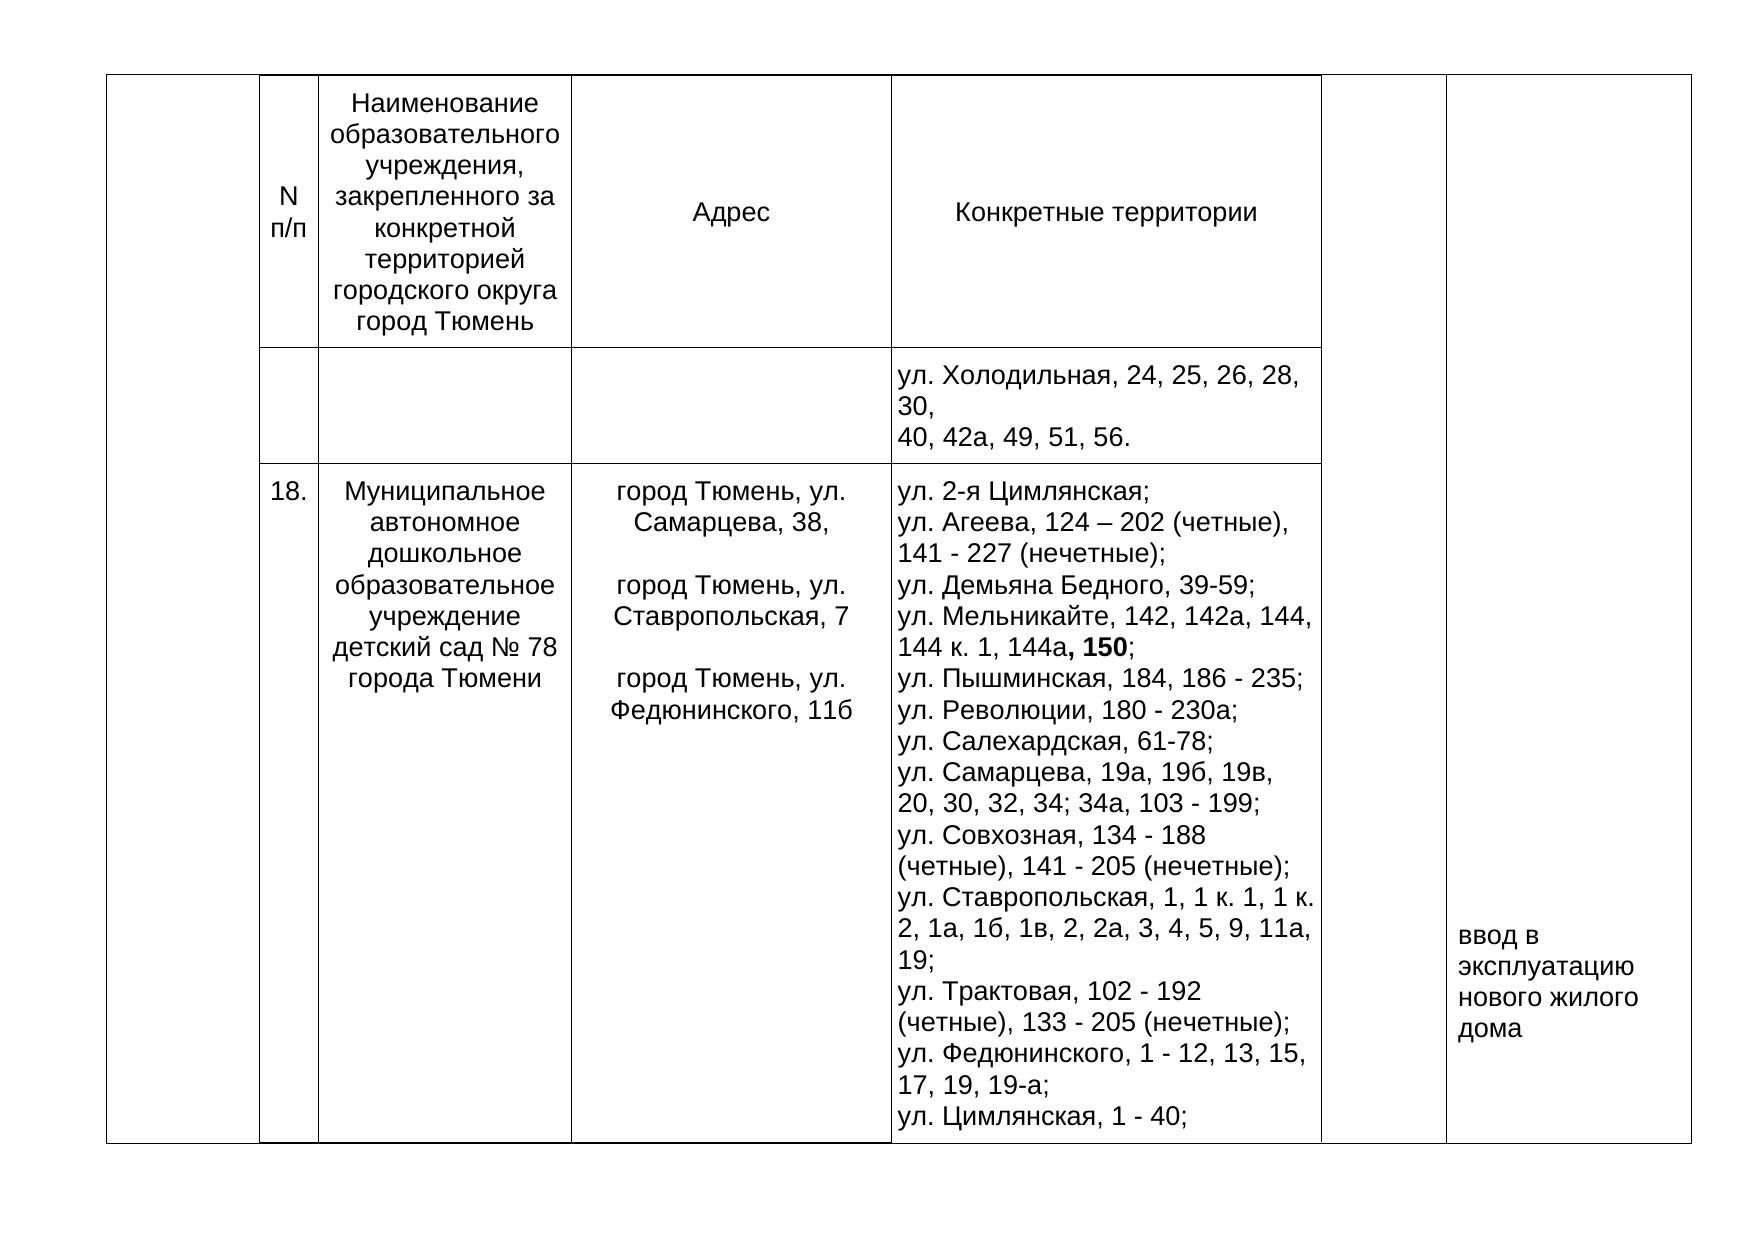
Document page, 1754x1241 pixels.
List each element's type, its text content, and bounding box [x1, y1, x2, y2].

table_header ввод в эксплуатацию нового жилого дома [1447, 75, 1691, 1143]
table_header Конкретные территории [892, 76, 1321, 347]
table_header Адрес [572, 76, 891, 347]
table_cell ул. Холодильная, 24, 25, 26, 28, 30, 40, 42а, 49, 51, 56. [892, 348, 1321, 463]
table_cell Муниципальное автономное дошкольное образовательное учреждение детский сад № 78 города Тюмени [319, 464, 571, 1142]
table_header Наименование образовательного учреждения, закрепленного за конкретной территорией городского округа город Тюмень [319, 76, 571, 347]
table_cell [260, 348, 318, 463]
table_header N п/п [260, 76, 318, 347]
table_cell [572, 348, 891, 463]
table_header [107, 75, 259, 1143]
table_cell город Тюмень, ул. Самарцева, 38, город Тюмень, ул. Ставропольская, 7 город Тюмень, ул. Федюнинского, 11б [572, 464, 891, 1142]
table_cell 18. [260, 464, 318, 1142]
table_cell [319, 348, 571, 463]
table_header [892, 75, 1446, 1143]
table_cell ул. 2-я Цимлянская; ул. Агеева, 124 – 202 (четные), 141 - 227 (нечетные); ул. Демьяна Бедного, 39-59; ул. Мельникайте, 142, 142а, 144, 144 к. 1, 144а, 150; ул. Пышминская, 184, 186 - 235; ул. Революции, 180 - 230а; ул. Салехардская, 61-78; ул. Самарцева, 19а, 19б, 19в, 20, 30, 32, 34; 34а, 103 - 199; ул. Совхозная, 134 - 188 (четные), 141 - 205 (нечетные); ул. Ставропольская, 1, 1 к. 1, 1 к. 2, 1а, 1б, 1в, 2, 2а, 3, 4, 5, 9, 11а, 19; ул. Трактовая, 102 - 192 (четные), 133 - 205 (нечетные); ул. Федюнинского, 1 - 12, 13, 15, 17, 19, 19-а; ул. Цимлянская, 1 - 40; [892, 464, 1321, 1142]
